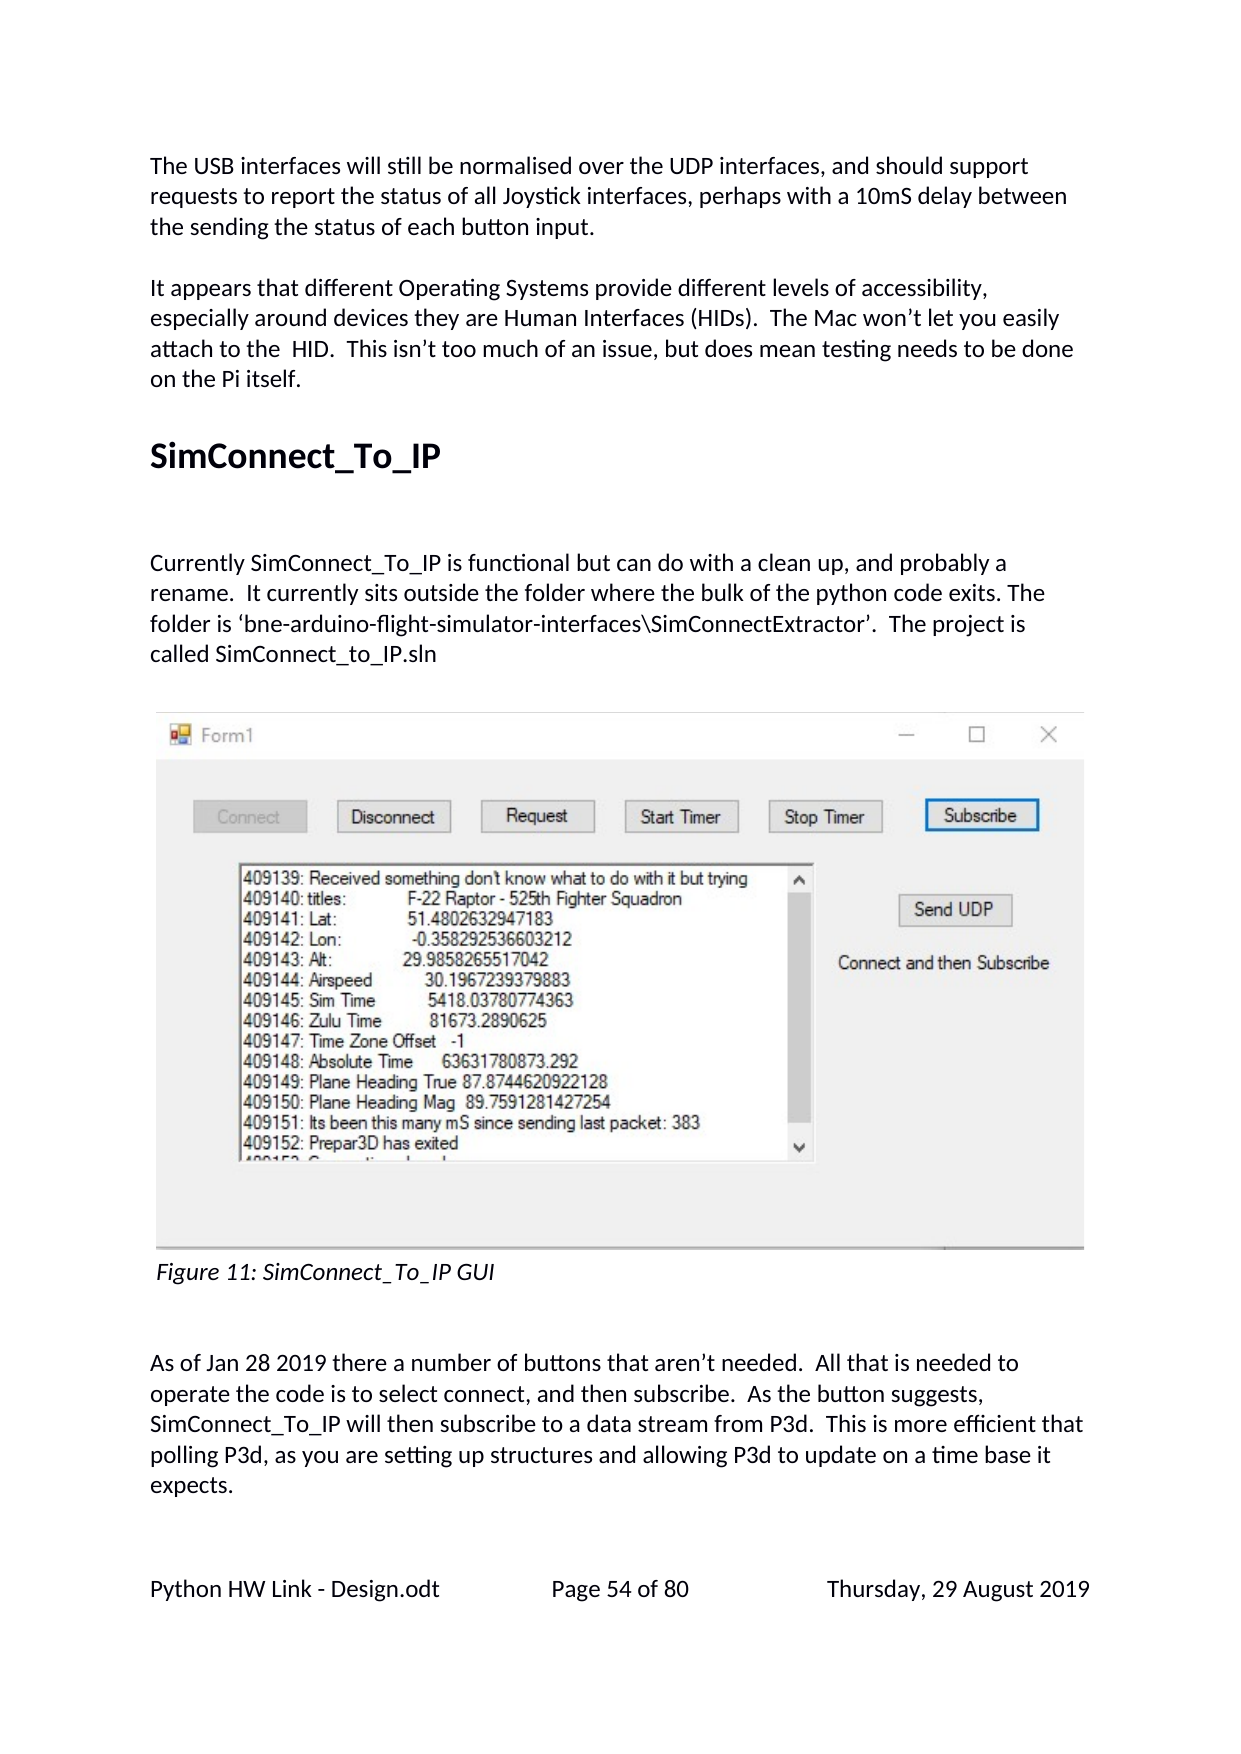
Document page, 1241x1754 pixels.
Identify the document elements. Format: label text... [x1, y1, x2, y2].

picture [156, 712, 1085, 1250]
text Figure 11: SimConnect_To_IP GUI [156, 1250, 1084, 1286]
subtitle SimConnect_To_IP [150, 432, 1090, 477]
text The USB interfaces will still be normalised over the UDP interfaces, and should support requests to report the status of all Joystick interfaces, perhaps with a 10mS delay between the sending the status of each button input. [150, 150, 1090, 242]
text As of Jan 28 2019 there a number of buttons that aren’t needed. All that is needed to operate the code is to select connect, and then subscribe. As the button suggests, SimConnect_To_IP will then subscribe to a data stream from P3d. This is more efficient that polling P3d, as you are setting up structures and allowing P3d to update on a time base it expects. [150, 1347, 1090, 1500]
text It appears that different Operating Systems provide different levels of accessibility, especially around devices they are Human Interfaces (HIDs). The Mac won’t let you easily attach to the HID. This isn’t too much of an issue, but does mean testing needs to be done on the Pi itself. [150, 272, 1090, 394]
text Currently SimConnect_To_IP is functional but can do with a clean up, and probably a rename. It currently sits outside the folder where the bulk of the python code exits. The folder is ‘bne-arduino-flight-simulator-interfaces\SimConnectExtractor’. The project is called SimConnect_to_IP.sln [150, 547, 1090, 669]
